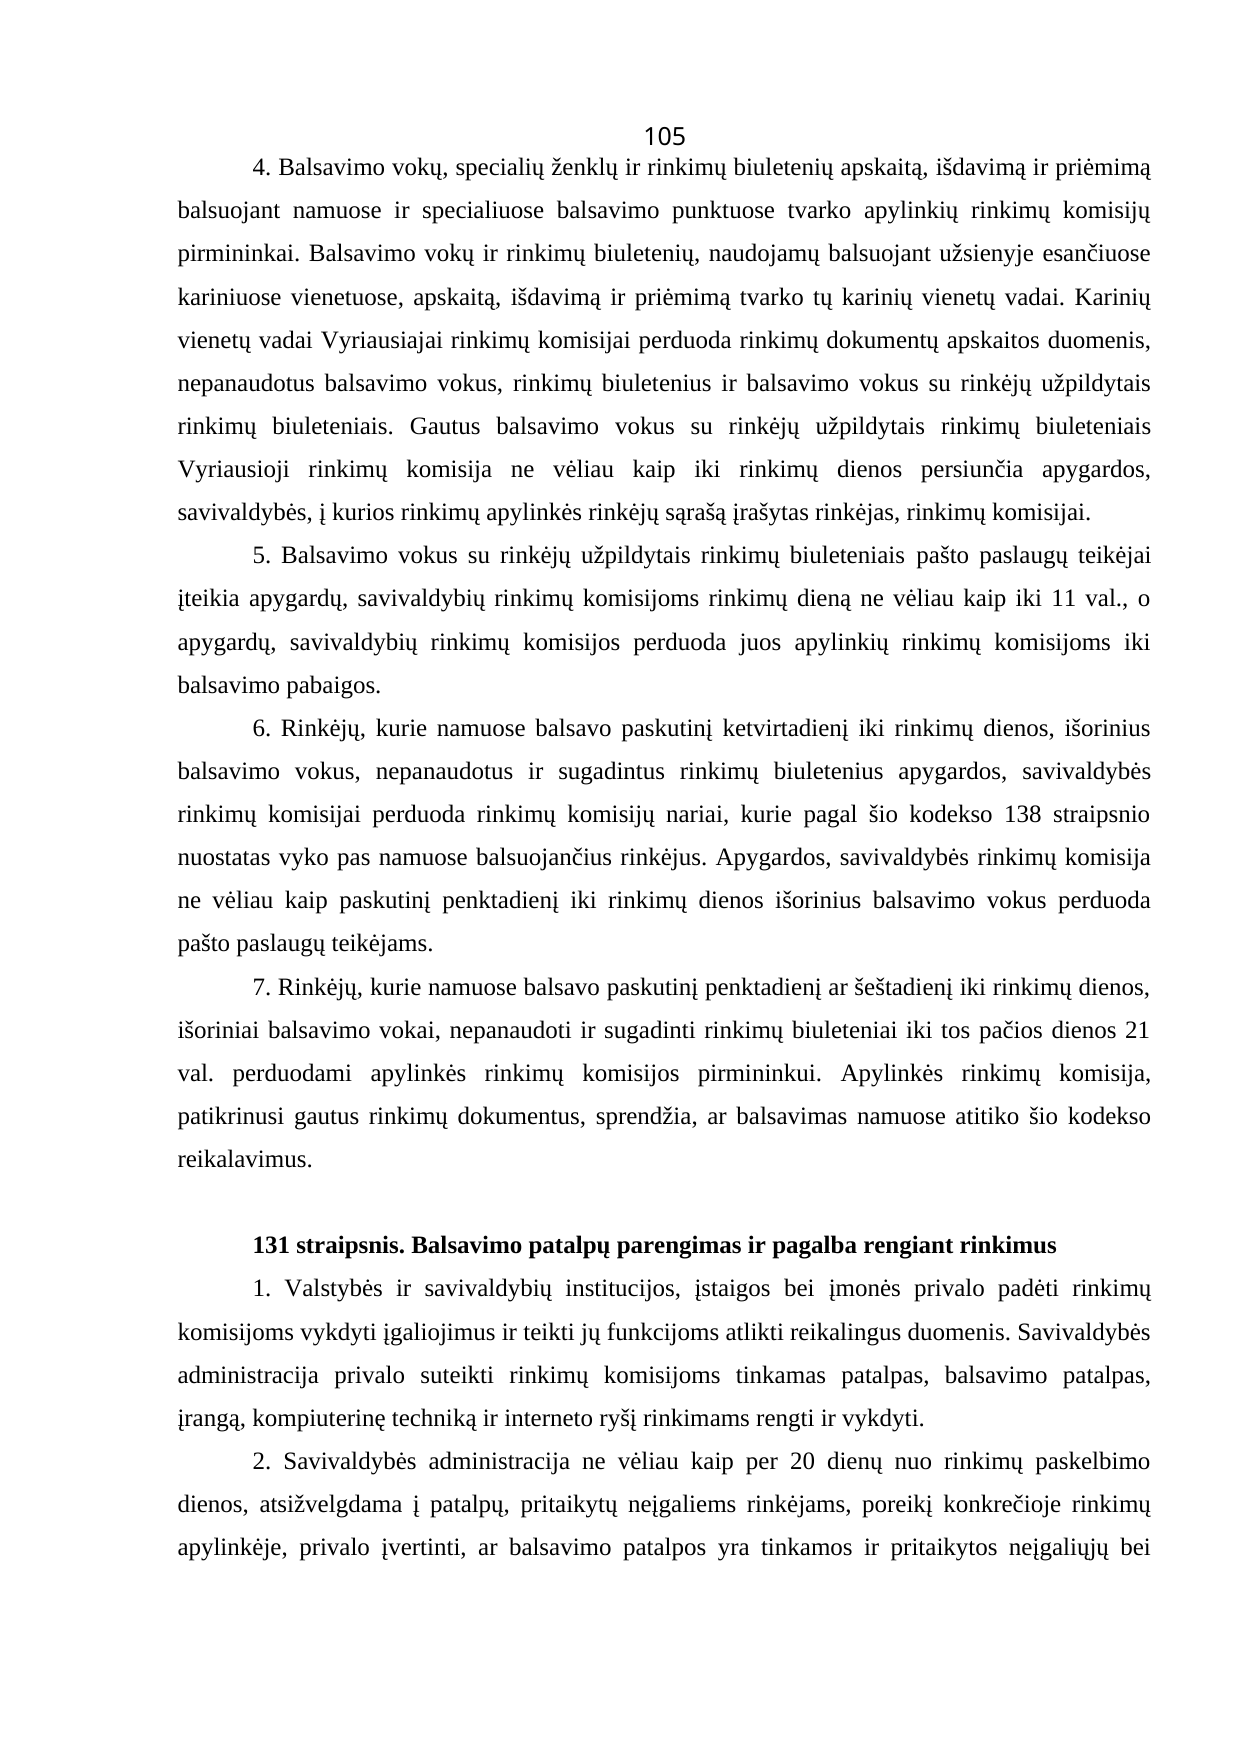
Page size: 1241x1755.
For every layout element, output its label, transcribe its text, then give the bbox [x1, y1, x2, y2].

text 131 straipsnis. Balsavimo patalpų parengimas ir pagalba rengiant rinkimus [177, 1230, 1152, 1259]
text 2. Savivaldybės administracija ne vėliau kaip per 20 dienų nuo rinkimų paskelbimo dienos, atsižvelgdama į patalpų, pritaikytų neįgaliems rinkėjams, poreikį konkrečioje rinkimų apylinkėje, privalo įvertinti, ar balsavimo patalpos yra tinkamos ir pritaikytos neįgaliųjų bei [177, 1446, 1152, 1561]
text 7. Rinkėjų, kurie namuose balsavo paskutinį penktadienį ar šeštadienį iki rinkimų dienos, išoriniai balsavimo vokai, nepanaudoti ir sugadinti rinkimų biuleteniai iki tos pačios dienos 21 val. perduodami apylinkės rinkimų komisijos pirmininkui. Apylinkės rinkimų komisija, patikrinusi gautus rinkimų dokumentus, sprendžia, ar balsavimas namuose atitiko šio kodekso reikalavimus. [177, 972, 1152, 1173]
text 4. Balsavimo vokų, specialių ženklų ir rinkimų biuletenių apskaitą, išdavimą ir priėmimą balsuojant namuose ir specialiuose balsavimo punktuose tvarko apylinkių rinkimų komisijų pirmininkai. Balsavimo vokų ir rinkimų biuletenių, naudojamų balsuojant užsienyje esančiuose kariniuose vienetuose, apskaitą, išdavimą ir priėmimą tvarko tų karinių vienetų vadai. Karinių vienetų vadai Vyriausiajai rinkimų komisijai perduoda rinkimų dokumentų apskaitos duomenis, nepanaudotus balsavimo vokus, rinkimų biuletenius ir balsavimo vokus su rinkėjų užpildytais rinkimų biuleteniais. Gautus balsavimo vokus su rinkėjų užpildytais rinkimų biuleteniais Vyriausioji rinkimų komisija ne vėliau kaip iki rinkimų dienos persiunčia apygardos, savivaldybės, į kurios rinkimų apylinkės rinkėjų sąrašą įrašytas rinkėjas, rinkimų komisijai. [177, 152, 1152, 526]
text 1. Valstybės ir savivaldybių institucijos, įstaigos bei įmonės privalo padėti rinkimų komisijoms vykdyti įgaliojimus ir teikti jų funkcijoms atlikti reikalingus duomenis. Savivaldybės administracija privalo suteikti rinkimų komisijoms tinkamas patalpas, balsavimo patalpas, įrangą, kompiuterinę techniką ir interneto ryšį rinkimams rengti ir vykdyti. [177, 1273, 1152, 1432]
text 6. Rinkėjų, kurie namuose balsavo paskutinį ketvirtadienį iki rinkimų dienos, išorinius balsavimo vokus, nepanaudotus ir sugadintus rinkimų biuletenius apygardos, savivaldybės rinkimų komisijai perduoda rinkimų komisijų nariai, kurie pagal šio kodekso 138 straipsnio nuostatas vyko pas namuose balsuojančius rinkėjus. Apygardos, savivaldybės rinkimų komisija ne vėliau kaip paskutinį penktadienį iki rinkimų dienos išorinius balsavimo vokus perduoda pašto paslaugų teikėjams. [177, 713, 1152, 957]
text 5. Balsavimo vokus su rinkėjų užpildytais rinkimų biuleteniais pašto paslaugų teikėjai įteikia apygardų, savivaldybių rinkimų komisijoms rinkimų dieną ne vėliau kaip iki 11 val., o apygardų, savivaldybių rinkimų komisijos perduoda juos apylinkių rinkimų komisijoms iki balsavimo pabaigos. [177, 540, 1152, 698]
